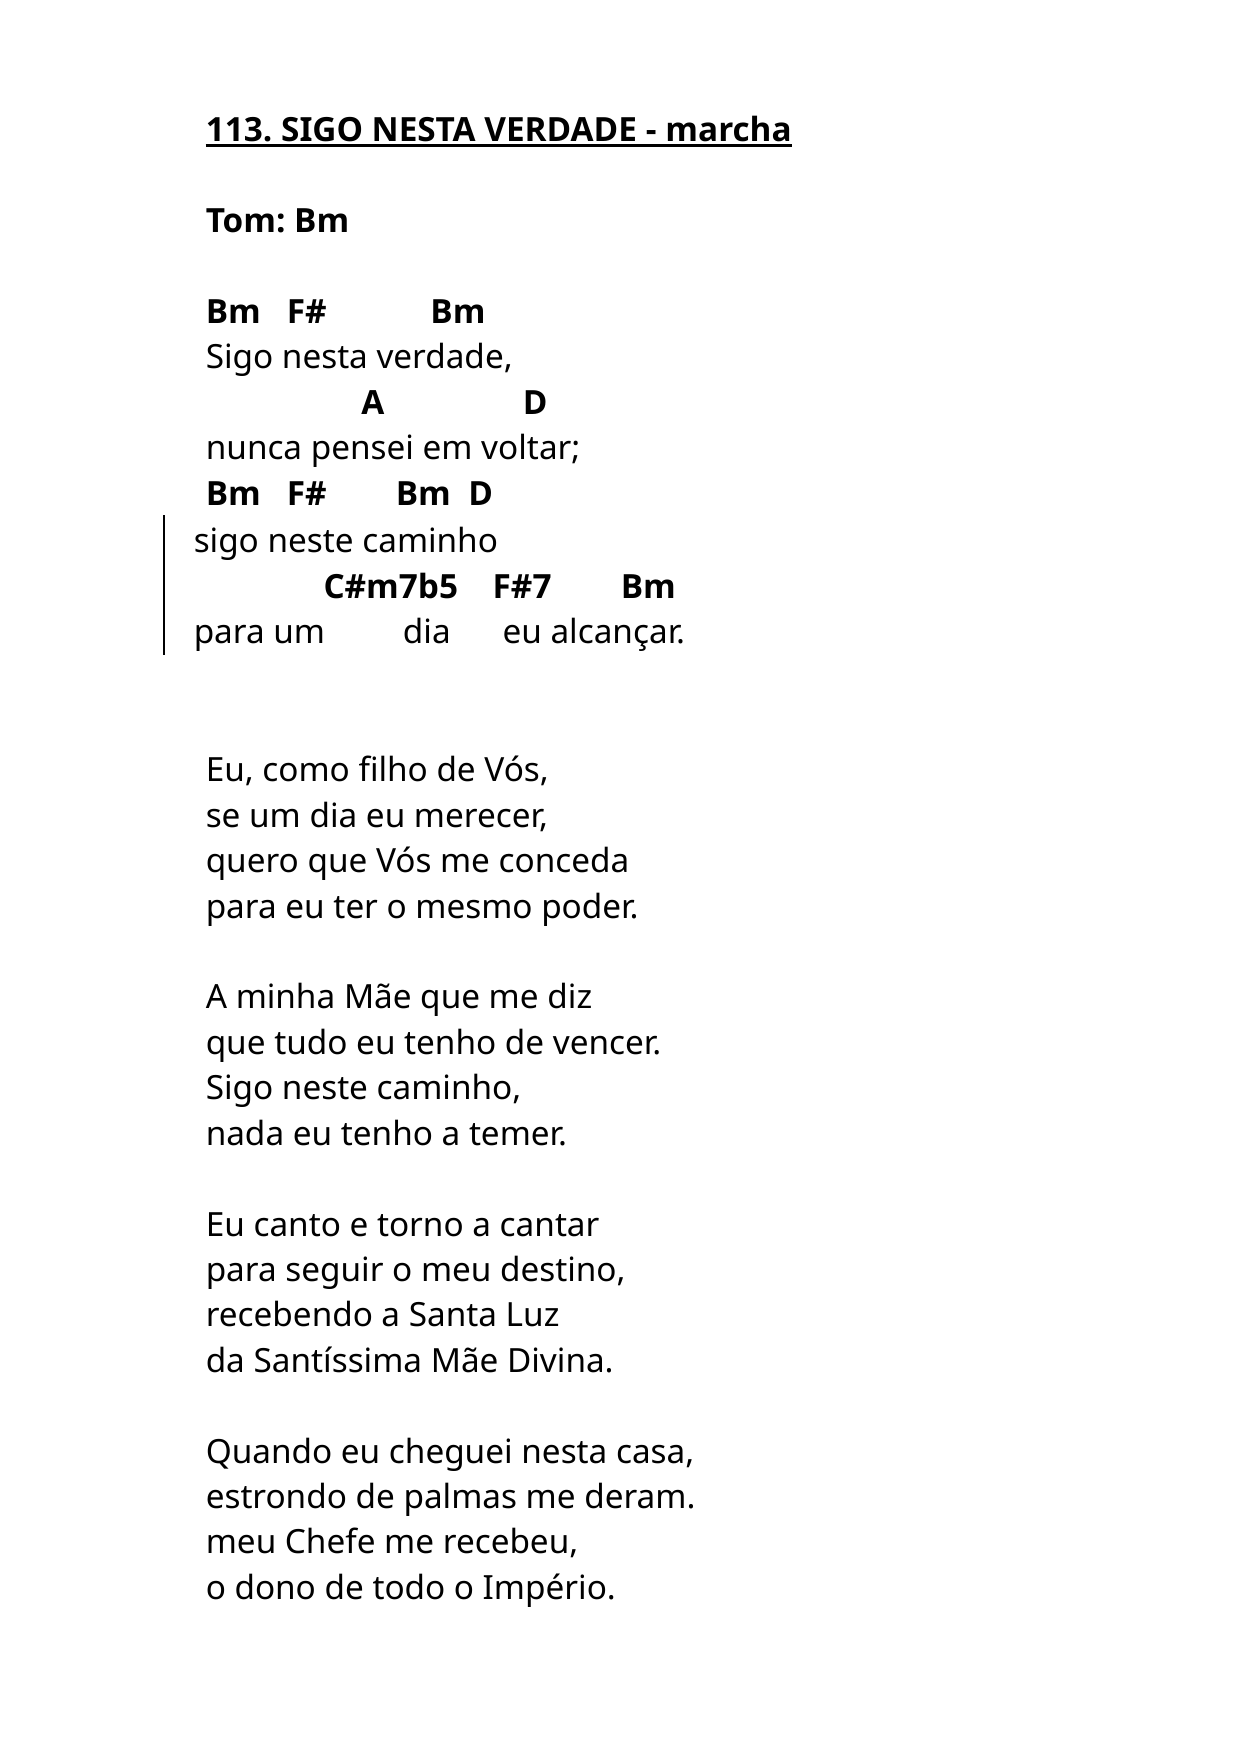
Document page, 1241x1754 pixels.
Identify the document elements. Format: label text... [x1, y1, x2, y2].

text da Santíssima Mãe Divina. [177, 1337, 1063, 1382]
text meu Chefe me recebeu, [177, 1518, 1063, 1564]
text recebendo a Santa Luz [177, 1291, 1063, 1337]
subtitle A D [177, 379, 1063, 424]
text Eu, como filho de Vós, [177, 746, 1063, 792]
text nunca pensei em voltar; [177, 424, 1063, 469]
text o dono de todo o Império. [177, 1564, 1063, 1609]
text A minha Mãe que me diz [177, 973, 1063, 1019]
text Eu canto e torno a cantar [177, 1200, 1063, 1246]
text para eu ter o mesmo poder. [177, 882, 1063, 928]
subtitle Bm F# Bm [177, 288, 1063, 333]
subtitle Bm F# Bm D [177, 469, 1063, 515]
text Quando eu cheguei nesta casa, [177, 1427, 1063, 1473]
text Sigo nesta verdade, [177, 333, 1063, 379]
text que tudo eu tenho de vencer. [177, 1019, 1063, 1064]
text nada eu tenho a temer. [177, 1109, 1063, 1155]
table_header sigo neste caminho C#m7b5 F#7 Bm para um dia eu alcançar. [165, 517, 1050, 653]
text para seguir o meu destino, [177, 1246, 1063, 1291]
text se um dia eu merecer, [177, 792, 1063, 837]
subtitle 113. SIGO NESTA VERDADE - marcha [177, 106, 1063, 152]
text quero que Vós me conceda [177, 837, 1063, 882]
text Sigo neste caminho, [177, 1064, 1063, 1109]
subtitle Tom: Bm [177, 197, 1063, 242]
text estrondo de palmas me deram. [177, 1473, 1063, 1518]
